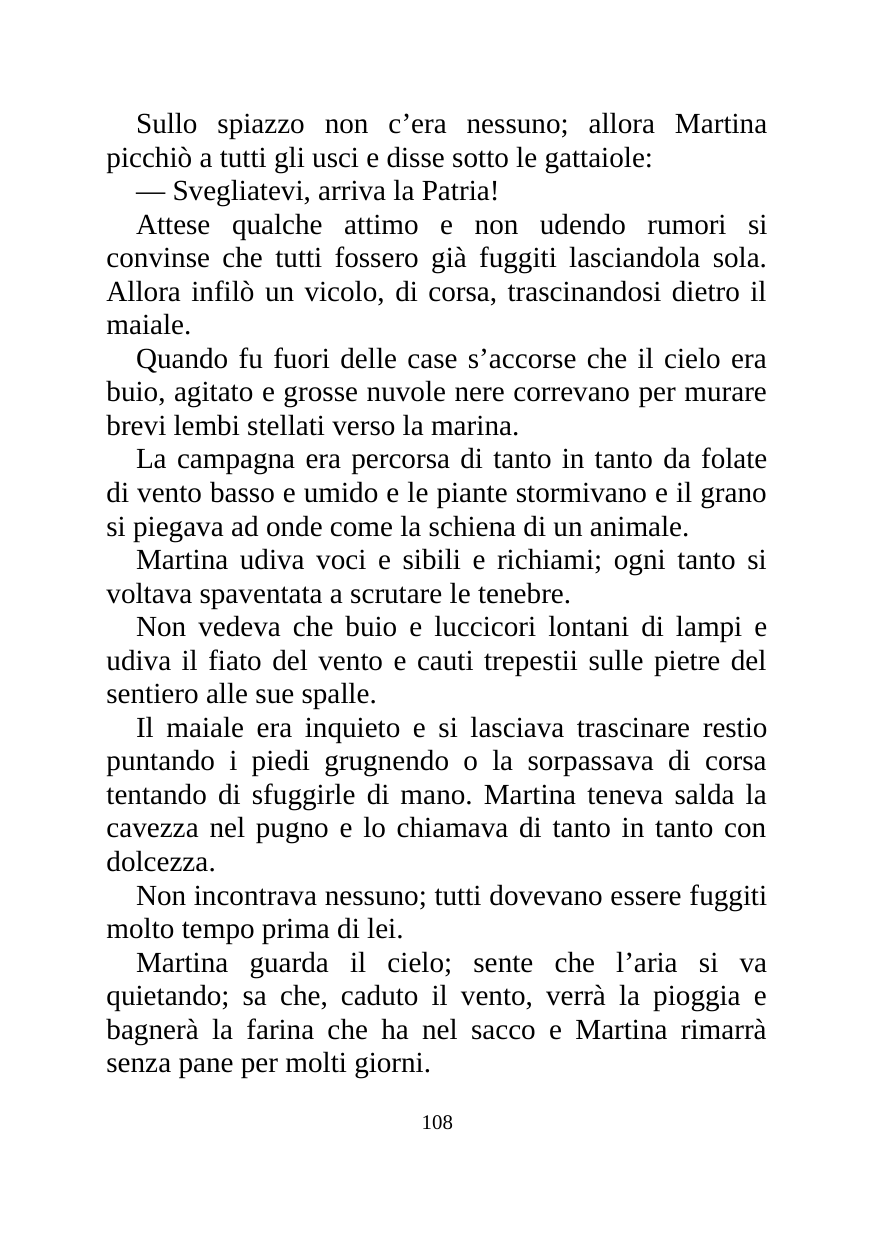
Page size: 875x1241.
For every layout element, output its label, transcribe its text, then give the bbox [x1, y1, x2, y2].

text Sullo spiazzo non c’era nessuno; allora Martina picchiò a tutti gli usci e disse sotto le gattaiole: [106, 106, 768, 173]
text Martina udiva voci e sibili e richiami; ogni tanto si voltava spaventata a scrutare le tenebre. [106, 542, 768, 609]
text Il maiale era inquieto e si lasciava trascinare restio puntando i piedi grugnendo o la sorpassava di corsa tentando di sfuggirle di mano. Martina teneva salda la cavezza nel pugno e lo chiamava di tanto in tanto con dolcezza. [106, 710, 768, 878]
text Non incontrava nessuno; tutti dovevano essere fuggiti molto tempo prima di lei. [106, 878, 768, 945]
text Quando fu fuori delle case s’accorse che il cielo era buio, agitato e grosse nuvole nere correvano per murare brevi lembi stellati verso la marina. [106, 341, 768, 442]
text Attese qualche attimo e non udendo rumori si convinse che tutti fossero già fuggiti lasciandola sola. Allora infilò un vicolo, di corsa, trascinandosi dietro il maiale. [106, 207, 768, 341]
text Non vedeva che buio e luccicori lontani di lampi e udiva il fiato del vento e cauti trepestii sulle pietre del sentiero alle sue spalle. [106, 609, 768, 710]
text — Svegliatevi, arriva la Patria! [106, 173, 768, 207]
text La campagna era percorsa di tanto in tanto da folate di vento basso e umido e le piante stormivano e il grano si piegava ad onde come la schiena di un animale. [106, 442, 768, 542]
text Martina guarda il cielo; sente che l’aria si va quietando; sa che, caduto il vento, verrà la pioggia e bagnerà la farina che ha nel sacco e Martina rimarrà senza pane per molti giorni. [106, 945, 768, 1079]
